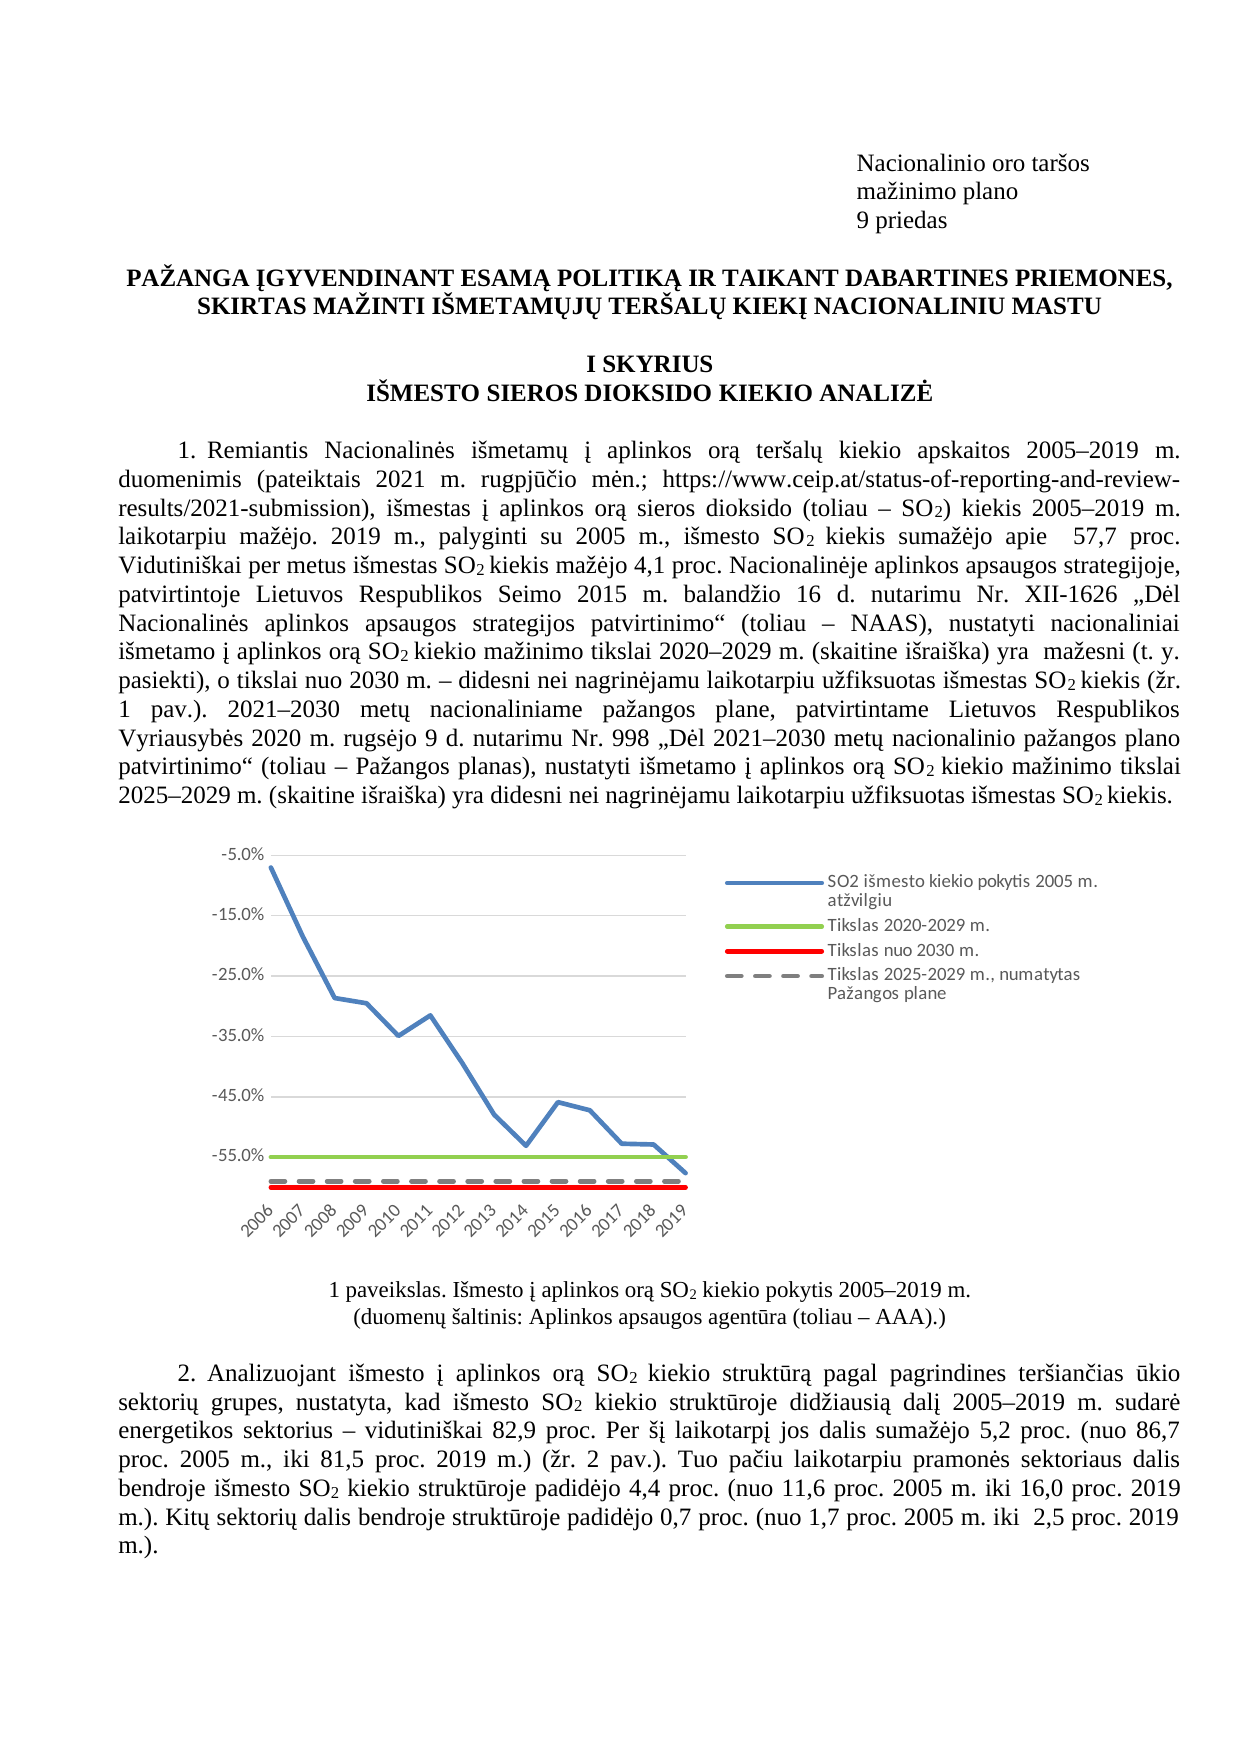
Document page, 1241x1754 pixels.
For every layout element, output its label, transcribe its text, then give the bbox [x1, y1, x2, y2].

text 1 paveikslas. Išmesto į aplinkos orą SO2 kiekio pokytis 2005–2019 m. [118, 1276, 1181, 1303]
text 9 priedas [856, 205, 1181, 234]
subtitle IŠMESTO SIEROS DIOKSIDO KIEKIO ANALIZĖ [118, 378, 1181, 406]
subtitle I SKYRIUS [118, 349, 1181, 378]
text 1. Remiantis Nacionalinės išmetamų į aplinkos orą teršalų kiekio apskaitos 2005–2019 m. duomenimis (pateiktais 2021 m. rugpjūčio mėn.; https://www.ceip.at/status-of-reporting-and-review-results/2021-submission), išmestas į aplinkos orą sieros dioksido (toliau – SO2) kiekis 2005–2019 m. laikotarpiu mažėjo. 2019 m., palyginti su 2005 m., išmesto SO2 kiekis sumažėjo apie 57,7 proc. Vidutiniškai per metus išmestas SO2 kiekis mažėjo 4,1 proc. Nacionalinėje aplinkos apsaugos strategijoje, patvirtintoje Lietuvos Respublikos Seimo 2015 m. balandžio 16 d. nutarimu Nr. XII-1626 „Dėl Nacionalinės aplinkos apsaugos strategijos patvirtinimo“ (toliau – NAAS), nustatyti nacionaliniai išmetamo į aplinkos orą SO2 kiekio mažinimo tikslai 2020–2029 m. (skaitine išraiška) yra mažesni (t. y. pasiekti), o tikslai nuo 2030 m. – didesni nei nagrinėjamu laikotarpiu užfiksuotas išmestas SO2 kiekis (žr. 1 pav.). 2021–2030 metų nacionaliniame pažangos plane, patvirtintame Lietuvos Respublikos Vyriausybės 2020 m. rugsėjo 9 d. nutarimu Nr. 998 „Dėl 2021–2030 metų nacionalinio pažangos plano patvirtinimo“ (toliau – Pažangos planas), nustatyti išmetamo į aplinkos orą SO2 kiekio mažinimo tikslai 2025–2029 m. (skaitine išraiška) yra didesni nei nagrinėjamu laikotarpiu užfiksuotas išmestas SO2 kiekis. [118, 435, 1181, 809]
text 2. Analizuojant išmesto į aplinkos orą SO2 kiekio struktūrą pagal pagrindines teršiančias ūkio sektorių grupes, nustatyta, kad išmesto SO2 kiekio struktūroje didžiausią dalį 2005–2019 m. sudarė energetikos sektorius – vidutiniškai 82,9 proc. Per šį laikotarpį jos dalis sumažėjo 5,2 proc. (nuo 86,7 proc. 2005 m., iki 81,5 proc. 2019 m.) (žr. 2 pav.). Tuo pačiu laikotarpiu pramonės sektoriaus dalis bendroje išmesto SO2 kiekio struktūroje padidėjo 4,4 proc. (nuo 11,6 proc. 2005 m. iki 16,0 proc. 2019 m.). Kitų sektorių dalis bendroje struktūroje padidėjo 0,7 proc. (nuo 1,7 proc. 2005 m. iki 2,5 proc. 2019 m.). [118, 1358, 1181, 1559]
text mažinimo plano [856, 176, 1181, 205]
text (duomenų šaltinis: Aplinkos apsaugos agentūra (toliau – AAA).) [118, 1303, 1181, 1329]
text Nacionalinio oro taršos [856, 148, 1181, 176]
subtitle PAŽANGA ĮGYVENDINANT ESAMĄ POLITIKĄ IR TAIKANT DABARTINES PRIEMONES, SKIRTAS MAŽINTI IŠMETAMŲJŲ TERŠALŲ KIEKĮ Nacionaliniu mastu [118, 263, 1181, 320]
